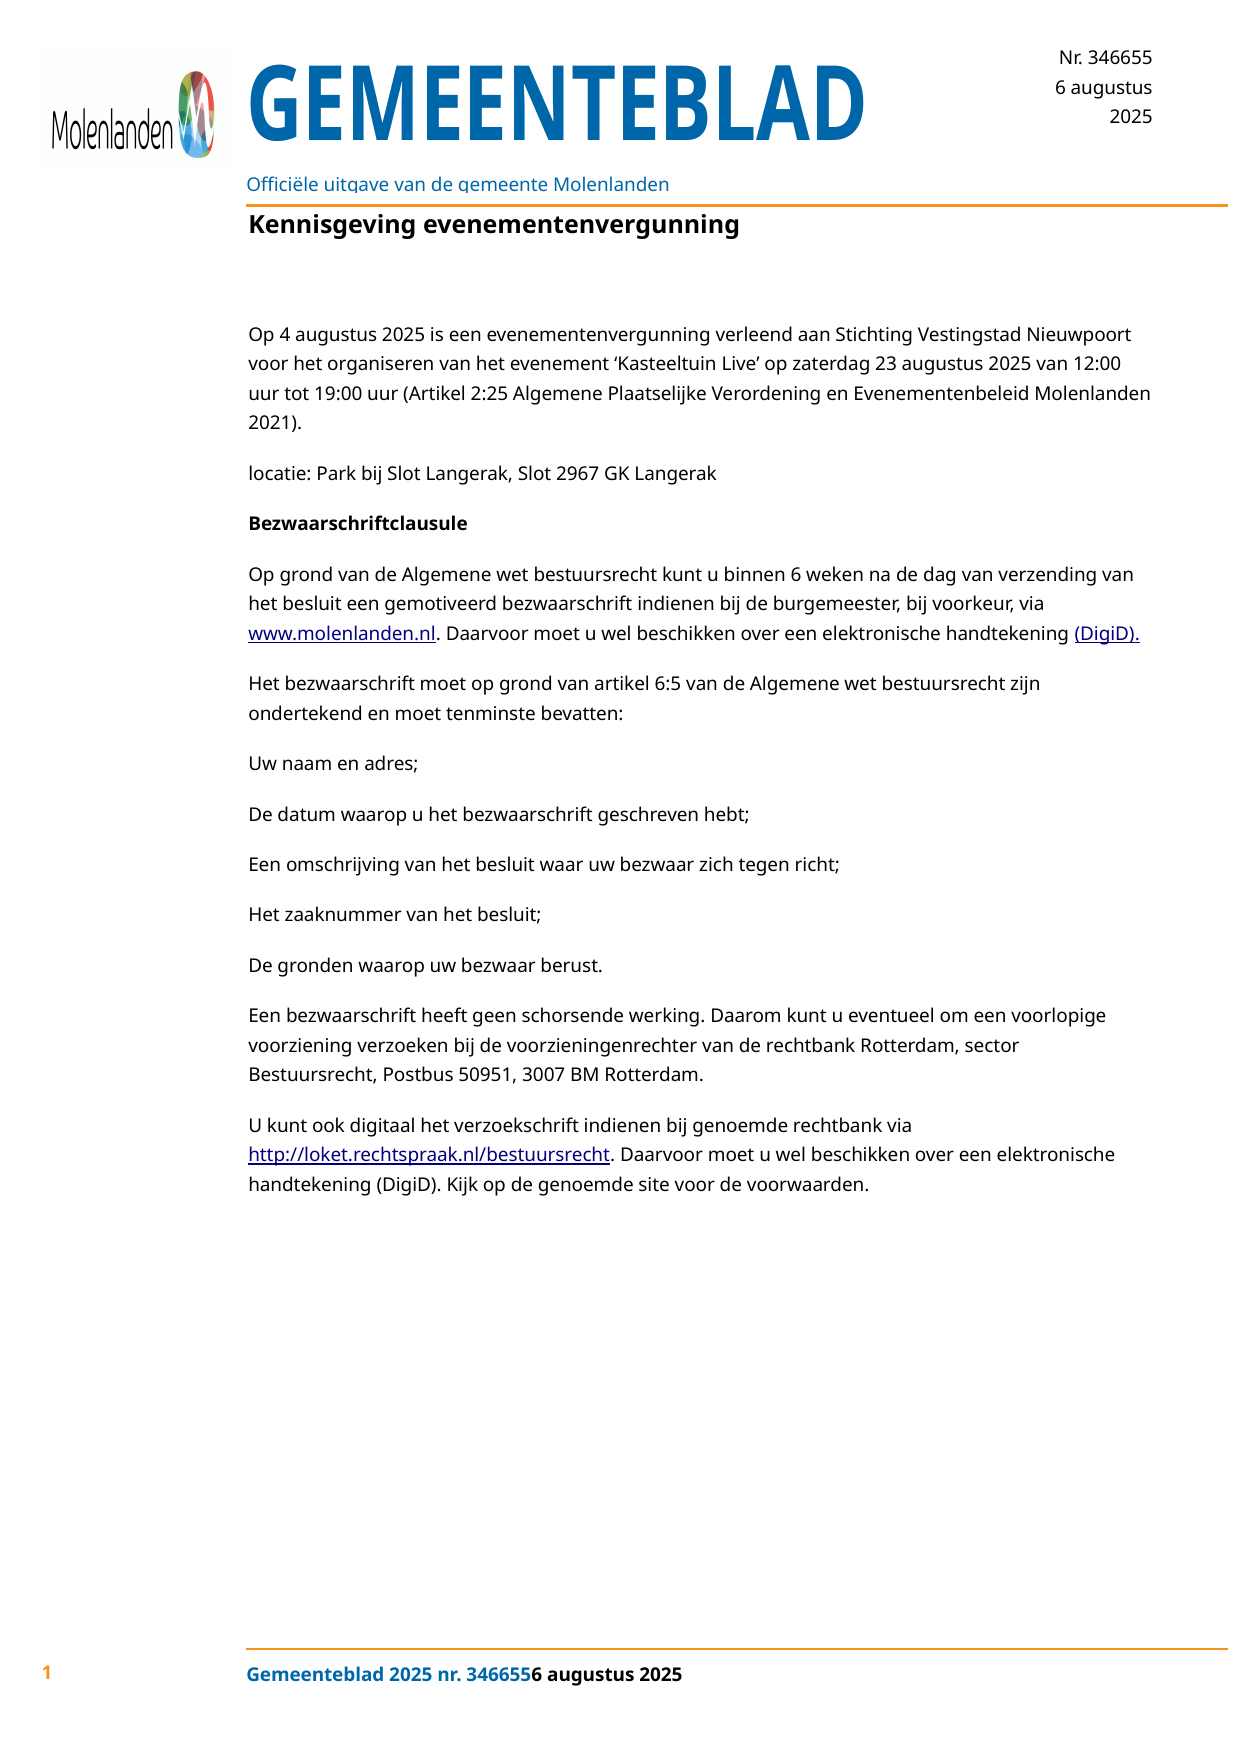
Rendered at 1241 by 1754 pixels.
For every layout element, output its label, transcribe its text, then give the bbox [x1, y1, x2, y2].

text Uw naam en adres; [248, 750, 1152, 776]
text locatie: Park bij Slot Langerak, Slot 2967 GK Langerak [248, 460, 1152, 486]
text Het zaaknummer van het besluit; [248, 902, 1152, 927]
text Een bezwaarschrift heeft geen schorsende werking. Daarom kunt u eventueel om een voorlopige voorziening verzoeken bij de voorzieningenrechter van de rechtbank Rotterdam, sector Bestuursrecht, Postbus 50951, 3007 BM Rotterdam. [248, 1002, 1152, 1087]
text Op 4 augustus 2025 is een evenementenvergunning verleend aan Stichting Vestingstad Nieuwpoort voor het organiseren van het evenement ‘Kasteeltuin Live’ op zaterdag 23 augustus 2025 van 12:00 uur tot 19:00 uur (Artikel 2:25 Algemene Plaatselijke Verordening en Evenementenbeleid Molenlanden 2021). [248, 321, 1152, 435]
text De gronden waarop uw bezwaar berust. [248, 952, 1152, 978]
text Een omschrijving van het besluit waar uw bezwaar zich tegen richt; [248, 851, 1152, 877]
text U kunt ook digitaal het verzoekschrift indienen bij genoemde rechtbank via http://loket.rechtspraak.nl/bestuursrecht. Daarvoor moet u wel beschikken over een elektronische handtekening (DigiD). Kijk op de genoemde site voor de voorwaarden. [248, 1112, 1152, 1197]
text Bezwaarschriftclausule [248, 510, 1152, 536]
picture [41, 47, 231, 172]
text Kennisgeving evenementenvergunning [248, 207, 1152, 241]
text De datum waarop u het bezwaarschrift geschreven hebt; [248, 801, 1152, 826]
text Op grond van de Algemene wet bestuursrecht kunt u binnen 6 weken na de dag van verzending van het besluit een gemotiveerd bezwaarschrift indienen bij de burgemeester, bij voorkeur, via www.molenlanden.nl. Daarvoor moet u wel beschikken over een elektronische handtekening (DigiD). [248, 561, 1152, 646]
text Het bezwaarschrift moet op grond van artikel 6:5 van de Algemene wet bestuursrecht zijn ondertekend en moet tenminste bevatten: [248, 670, 1152, 726]
